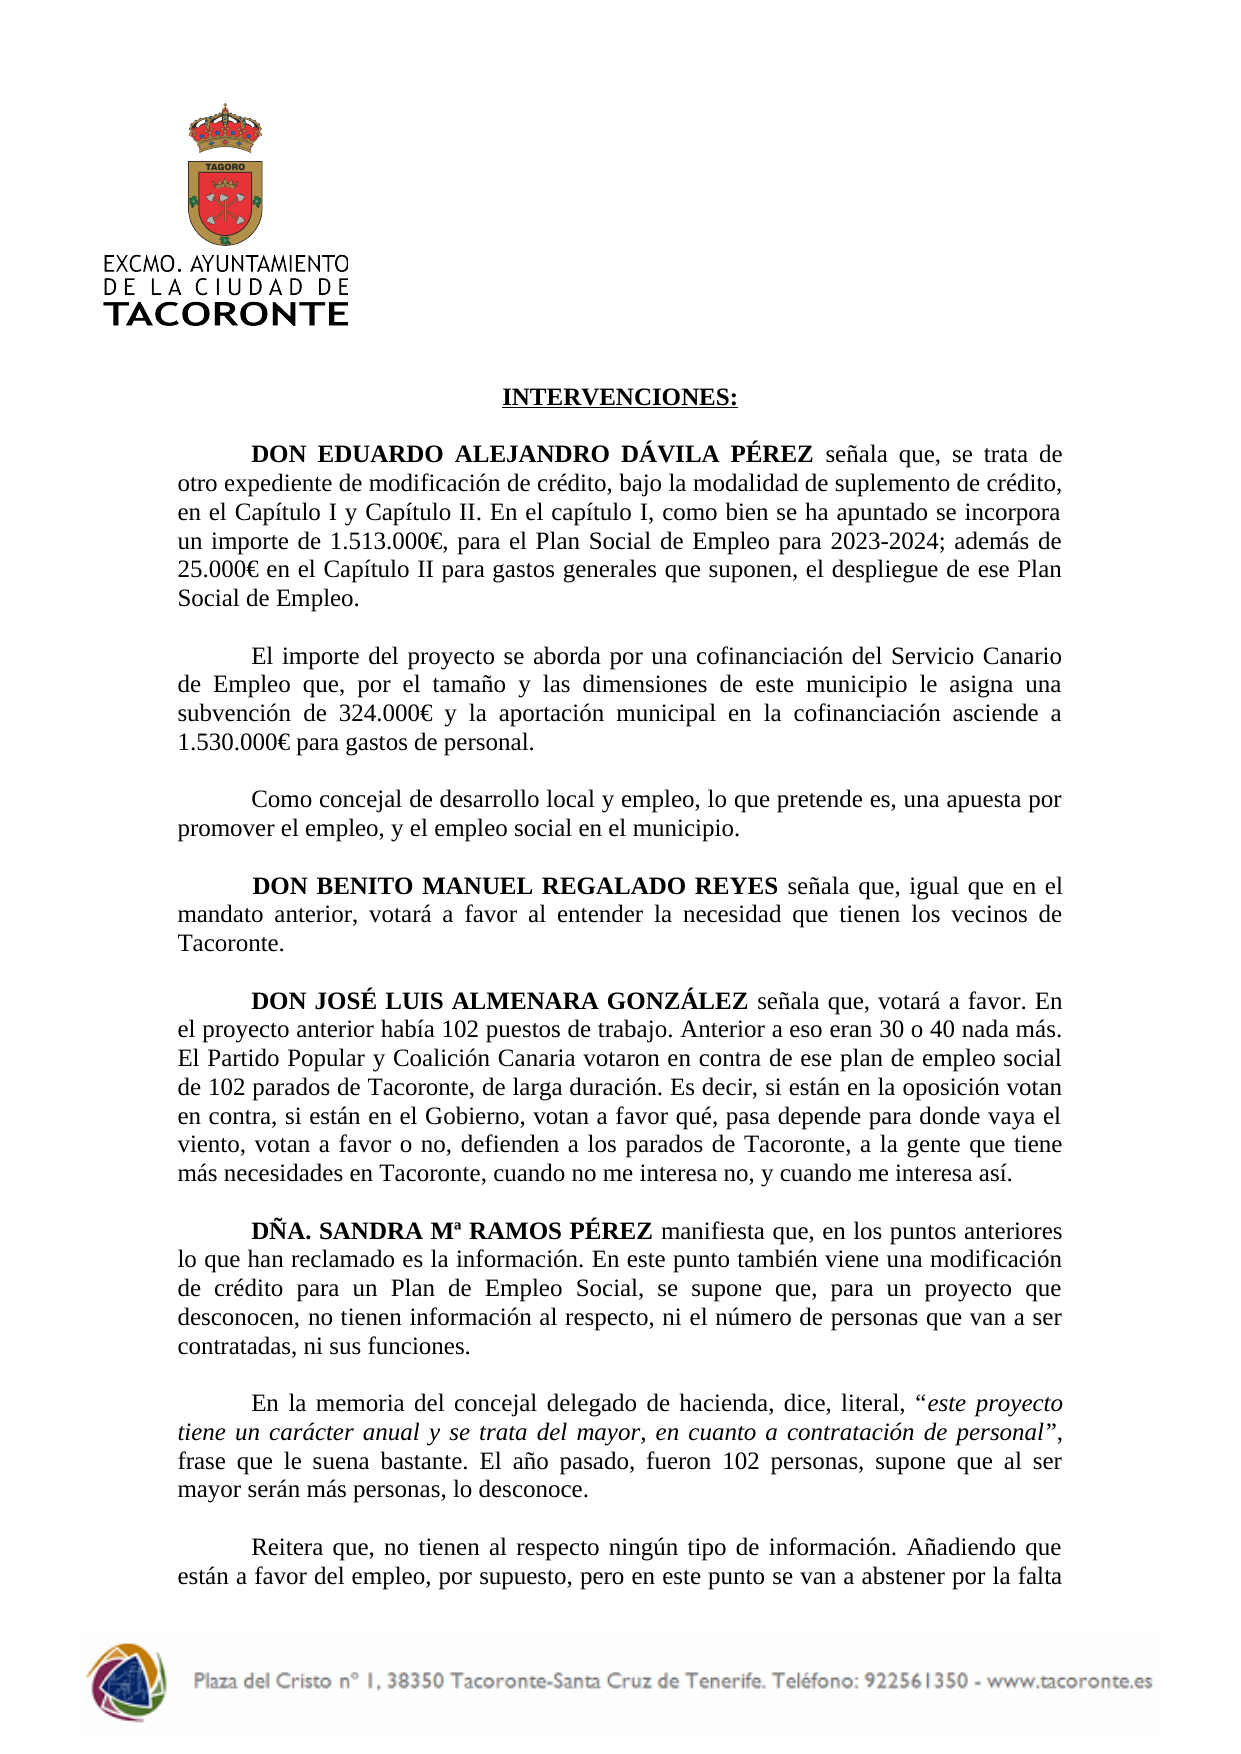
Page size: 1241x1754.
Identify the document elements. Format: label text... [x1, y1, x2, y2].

text DÑA. SANDRA Mª RAMOS PÉREZ manifiesta que, en los puntos anteriores lo que han reclamado es la información. En este punto también viene una modificación de crédito para un Plan de Empleo Social, se supone que, para un proyecto que desconocen, no tienen información al respecto, ni el número de personas que van a ser contratadas, ni sus funciones. [177, 1216, 1063, 1359]
picture [80, 1630, 1163, 1737]
text DON EDUARDO ALEJANDRO DÁVILA PÉREZ señala que, se trata de otro expediente de modificación de crédito, bajo la modalidad de suplemento de crédito, en el Capítulo I y Capítulo II. En el capítulo I, como bien se ha apuntado se incorpora un importe de 1.513.000€, para el Plan Social de Empleo para 2023-2024; además de 25.000€ en el Capítulo II para gastos generales que suponen, el despliegue de ese Plan Social de Empleo. [177, 439, 1063, 612]
text DON BENITO MANUEL REGALADO REYES señala que, igual que en el mandato anterior, votará a favor al entender la necesidad que tienen los vecinos de Tacoronte. [177, 871, 1063, 957]
text Como concejal de desarrollo local y empleo, lo que pretende es, una apuesta por promover el empleo, y el empleo social en el municipio. [177, 784, 1063, 842]
text En la memoria del concejal delegado de hacienda, dice, literal, “este proyecto tiene un carácter anual y se trata del mayor, en cuanto a contratación de personal”, frase que le suena bastante. El año pasado, fueron 102 personas, supone que al ser mayor serán más personas, lo desconoce. [177, 1388, 1063, 1503]
text INTERVENCIONES: [177, 382, 1063, 411]
text DON JOSÉ LUIS ALMENARA GONZÁLEZ señala que, votará a favor. En el proyecto anterior había 102 puestos de trabajo. Anterior a eso eran 30 o 40 nada más. El Partido Popular y Coalición Canaria votaron en contra de ese plan de empleo social de 102 parados de Tacoronte, de larga duración. Es decir, si están en la oposición votan en contra, si están en el Gobierno, votan a favor qué, pasa depende para donde vaya el viento, votan a favor o no, defienden a los parados de Tacoronte, a la gente que tiene más necesidades en Tacoronte, cuando no me interesa no, y cuando me interesa así. [177, 986, 1063, 1187]
picture [103, 103, 348, 326]
text El importe del proyecto se aborda por una cofinanciación del Servicio Canario de Empleo que, por el tamaño y las dimensiones de este municipio le asigna una subvención de 324.000€ y la aportación municipal en la cofinanciación asciende a 1.530.000€ para gastos de personal. [177, 641, 1063, 756]
text Reitera que, no tienen al respecto ningún tipo de información. Añadiendo que están a favor del empleo, por supuesto, pero en este punto se van a abstener por la falta [177, 1532, 1063, 1589]
